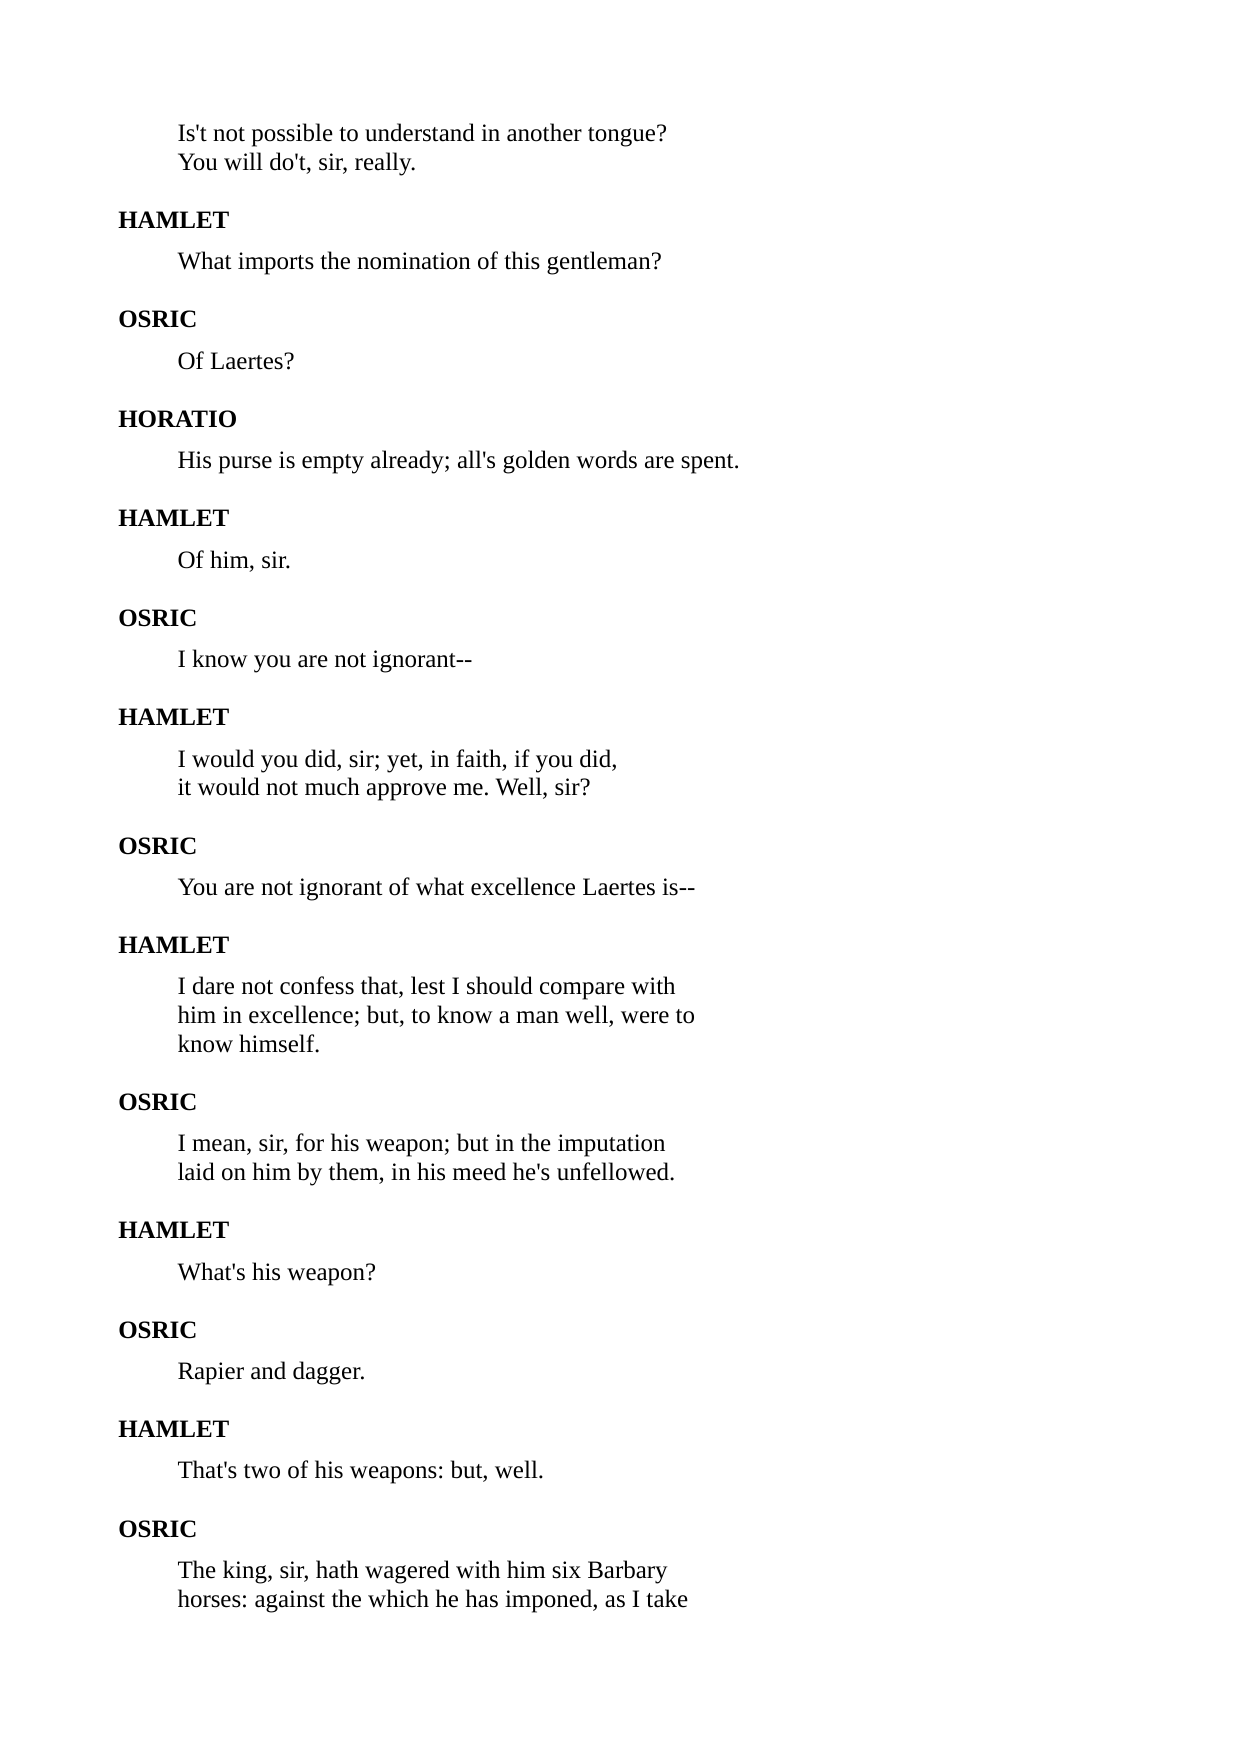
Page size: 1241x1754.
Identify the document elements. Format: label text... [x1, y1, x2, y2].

text You are not ignorant of what excellence Laertes is-- [177, 872, 1063, 901]
text HAMLET [118, 503, 1122, 532]
text His purse is empty already; all's golden words are spent. [177, 445, 1063, 474]
text OSRIC [118, 1514, 1122, 1543]
text Of him, sir. [177, 545, 1063, 573]
text HAMLET [118, 1215, 1122, 1244]
text I would you did, sir; yet, in faith, if you did, it would not much approve me. Well, sir? [177, 744, 1063, 801]
text HAMLET [118, 1414, 1122, 1443]
text OSRIC [118, 1315, 1122, 1344]
text What imports the nomination of this gentleman? [177, 246, 1063, 275]
text OSRIC [118, 831, 1122, 859]
text OSRIC [118, 603, 1122, 632]
text I dare not confess that, lest I should compare with him in excellence; but, to know a man well, were to know himself. [177, 971, 1063, 1058]
text OSRIC [118, 1087, 1122, 1116]
text OSRIC [118, 304, 1122, 333]
text What's his weapon? [177, 1257, 1063, 1285]
text HAMLET [118, 930, 1122, 959]
text That's two of his weapons: but, well. [177, 1456, 1063, 1484]
text HAMLET [118, 205, 1122, 234]
text The king, sir, hath wagered with him six Barbary horses: against the which he has imponed, as I take [177, 1555, 1063, 1613]
text Rapier and dagger. [177, 1356, 1063, 1385]
text I mean, sir, for his weapon; but in the imputation laid on him by them, in his meed he's unfellowed. [177, 1128, 1063, 1186]
text HORATIO [118, 404, 1122, 433]
text HAMLET [118, 702, 1122, 731]
text I know you are not ignorant-- [177, 644, 1063, 673]
text Is't not possible to understand in another tongue? You will do't, sir, really. [177, 118, 1063, 176]
text Of Laertes? [177, 346, 1063, 374]
